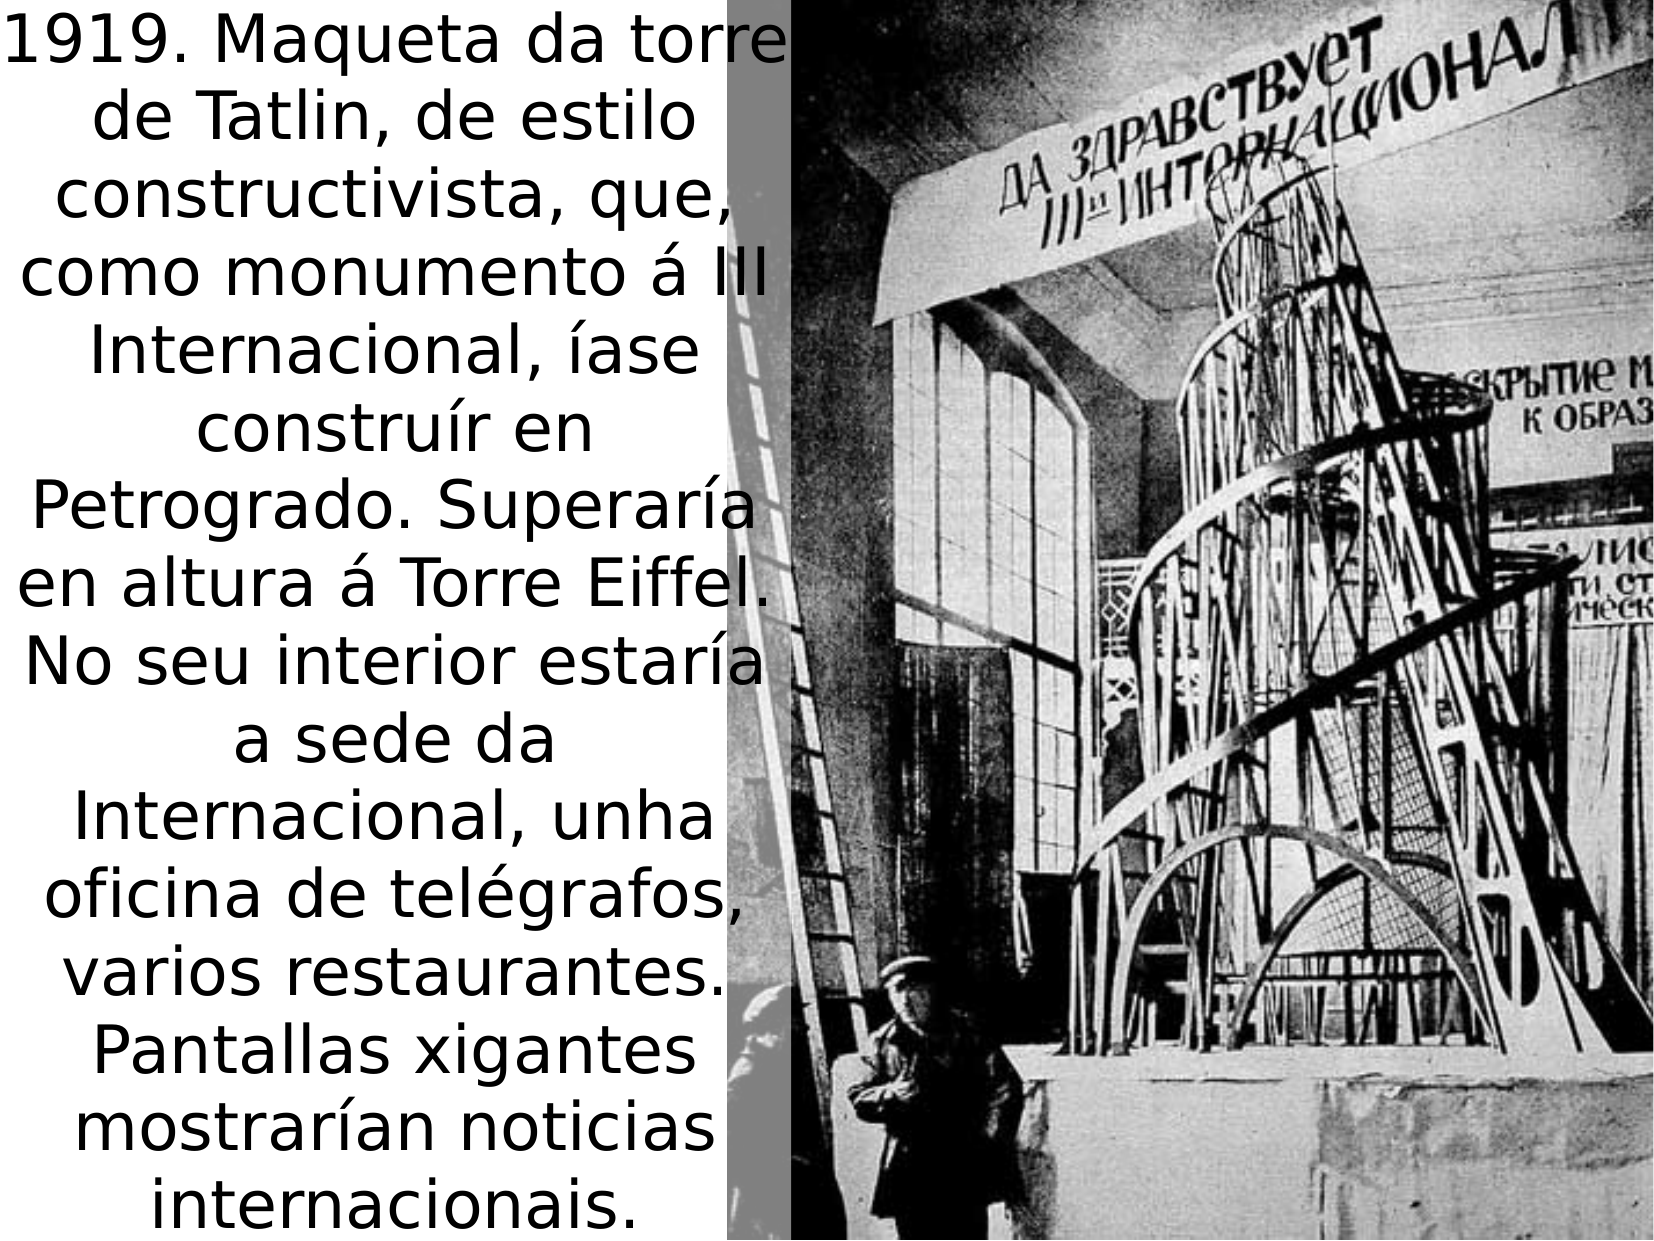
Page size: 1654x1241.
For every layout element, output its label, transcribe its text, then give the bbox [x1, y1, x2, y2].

picture [792, 0, 1654, 1240]
text_box 1919. Maqueta da torre de Tatlin, de estilo constructivista, que, como monumento á III Internacional, íase construír en Petrogrado. Superaría en altura á Torre Eiffel. No seu interior estaría a sede da Internacional, unha oficina de telégrafos, varios restaurantes. Pantallas xigantes mostrarían noticias internacionais. [0, 0, 792, 1241]
